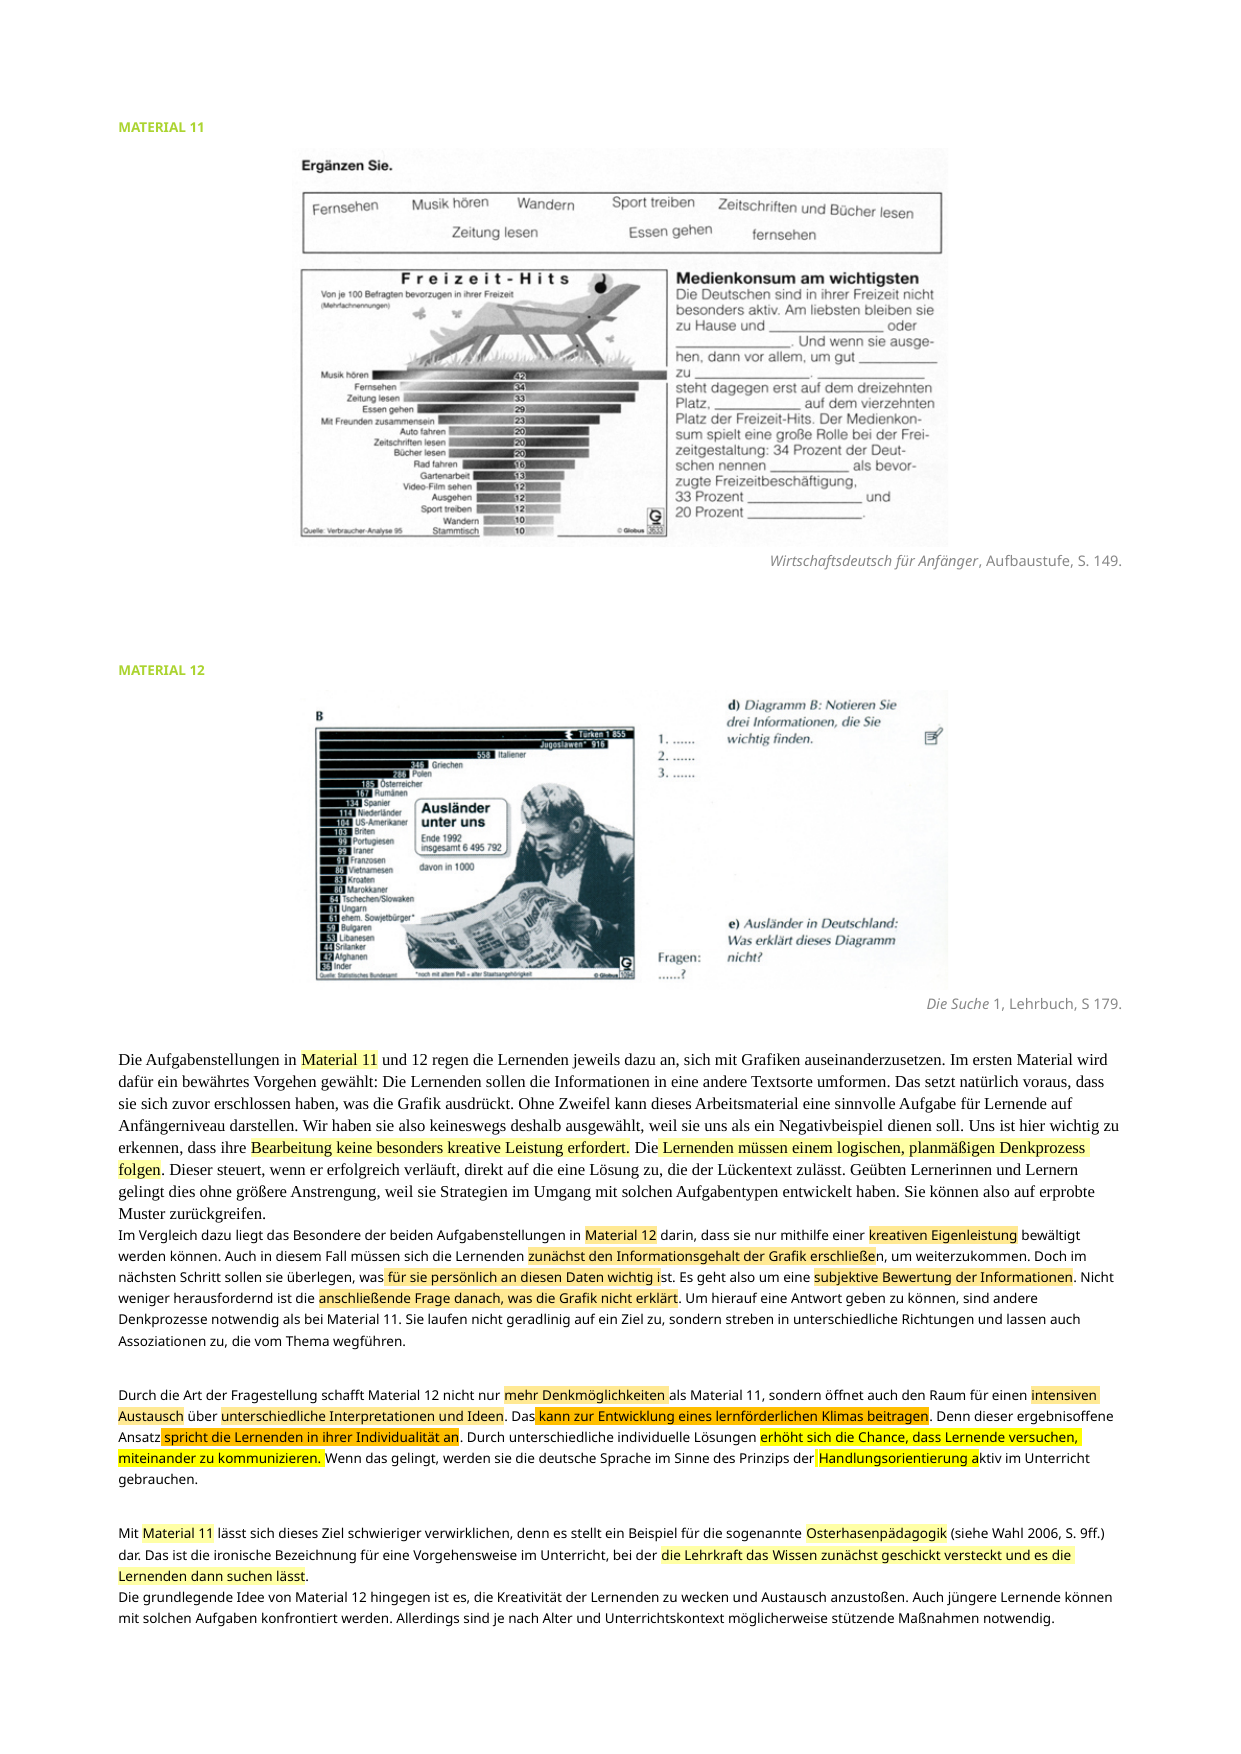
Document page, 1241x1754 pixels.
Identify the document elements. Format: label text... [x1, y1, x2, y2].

subtitle MATERIAL 11 [118, 118, 1122, 137]
text Durch die Art der Fragestellung schafft Material 12 nicht nur mehr Denkmöglichkeiten als Material 11, sondern öffnet auch den Raum für einen intensiven Austausch über unterschiedliche Interpretationen und Ideen. Das kann zur Entwicklung eines lernförderlichen Klimas beitragen. Denn dieser ergebnisoffene Ansatz spricht die Lernenden in ihrer Individualität an. Durch unterschiedliche individuelle Lösungen erhöht sich die Chance, dass Lernende versuchen, miteinander zu kommunizieren. Wenn das gelingt, werden sie die deutsche Sprache im Sinne des Prinzips der Handlungsorientierung aktiv im Unterricht gebrauchen. [118, 1386, 1122, 1489]
text Im Vergleich dazu liegt das Besondere der beiden Aufgabenstellungen in Material 12 darin, dass sie nur mithilfe einer kreativen Eigenleistung bewältigt werden können. Auch in diesem Fall müssen sich die Lernenden zunächst den Informationsgehalt der Grafik erschließen, um weiterzukommen. Doch im nächsten Schritt sollen sie überlegen, was für sie persönlich an diesen Daten wichtig ist. Es geht also um eine subjektive Bewertung der Informationen. Nicht weniger herausfordernd ist die anschließende Frage danach, was die Grafik nicht erklärt. Um hierauf eine Antwort geben zu können, sind andere Denkprozesse notwendig als bei Material 11. Sie laufen nicht geradlinig auf ein Ziel zu, sondern streben in unterschiedliche Richtungen und lassen auch Assoziationen zu, die vom Thema wegführen. [118, 1226, 1122, 1350]
text Mit Material 11 lässt sich dieses Ziel schwieriger verwirklichen, denn es stellt ein Beispiel für die sogenannte Osterhasenpädagogik (siehe Wahl 2006, S. 9ff.) dar. Das ist die ironische Bezeichnung für eine Vorgehensweise im Unterricht, bei der die Lehrkraft das Wissen zunächst geschickt versteckt und es die Lernenden dann suchen lässt. [118, 1524, 1122, 1585]
picture [292, 690, 949, 990]
subtitle MATERIAL 12 [118, 661, 1122, 679]
picture [292, 148, 949, 547]
text Die grundlegende Idee von Material 12 hingegen ist es, die Kreativität der Lernenden zu wecken und Austausch anzustoßen. Auch jüngere Lernende können mit solchen Aufgaben konfrontiert werden. Allerdings sind je nach Alter und Unterrichtskontext möglicherweise stützende Maßnahmen notwendig. [118, 1588, 1122, 1627]
text Wirtschaftsdeutsch für Anfänger, Aufbaustufe, S. 149. [118, 551, 1122, 571]
text Die Aufgabenstellungen in Material 11 und 12 regen die Lernenden jeweils dazu an, sich mit Grafiken auseinanderzusetzen. Im ersten Material wird dafür ein bewährtes Vorgehen gewählt: Die Lernenden sollen die Informationen in eine andere Textsorte umformen. Das setzt natürlich voraus, dass sie sich zuvor erschlossen haben, was die Grafik ausdrückt. Ohne Zweifel kann dieses Arbeitsmaterial eine sinnvolle Aufgabe für Lernende auf Anfängerniveau darstellen. Wir haben sie also keineswegs deshalb ausgewählt, weil sie uns als ein Negativbeispiel dienen soll. Uns ist hier wichtig zu erkennen, dass ihre Bearbeitung keine besonders kreative Leistung erfordert. Die Lernenden müssen einem logischen, planmäßigen Denkprozess folgen. Dieser steuert, wenn er erfolgreich verläuft, direkt auf die eine Lösung zu, die der Lückentext zulässt. Geübten Lernerinnen und Lernern gelingt dies ohne größere Anstrengung, weil sie Strategien im Umgang mit solchen Aufgabentypen entwickelt haben. Sie können also auf erprobte Muster zurückgreifen. [118, 1050, 1122, 1223]
text Die Suche 1, Lehrbuch, S 179. [118, 994, 1122, 1014]
